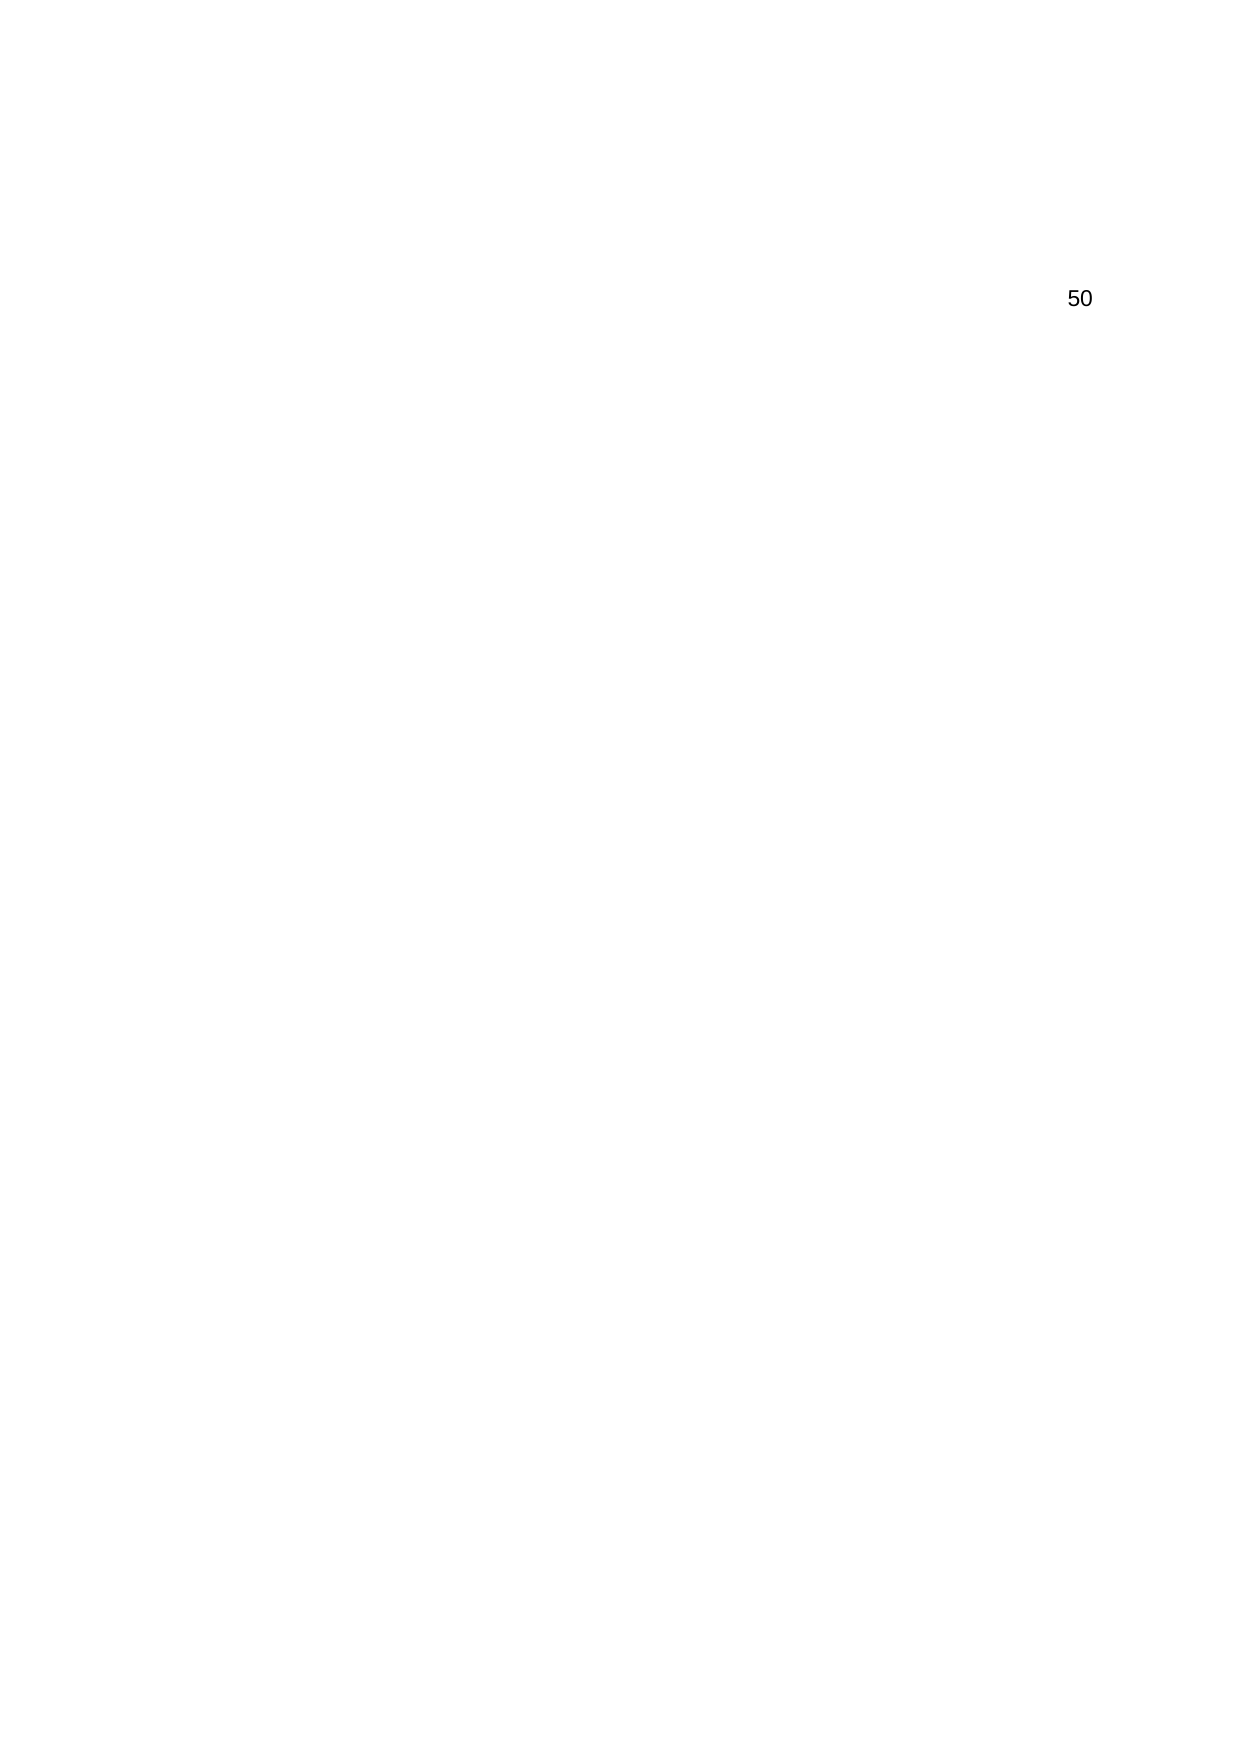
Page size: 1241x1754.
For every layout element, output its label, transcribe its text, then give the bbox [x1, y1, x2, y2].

text 50 [39, 285, 1093, 312]
